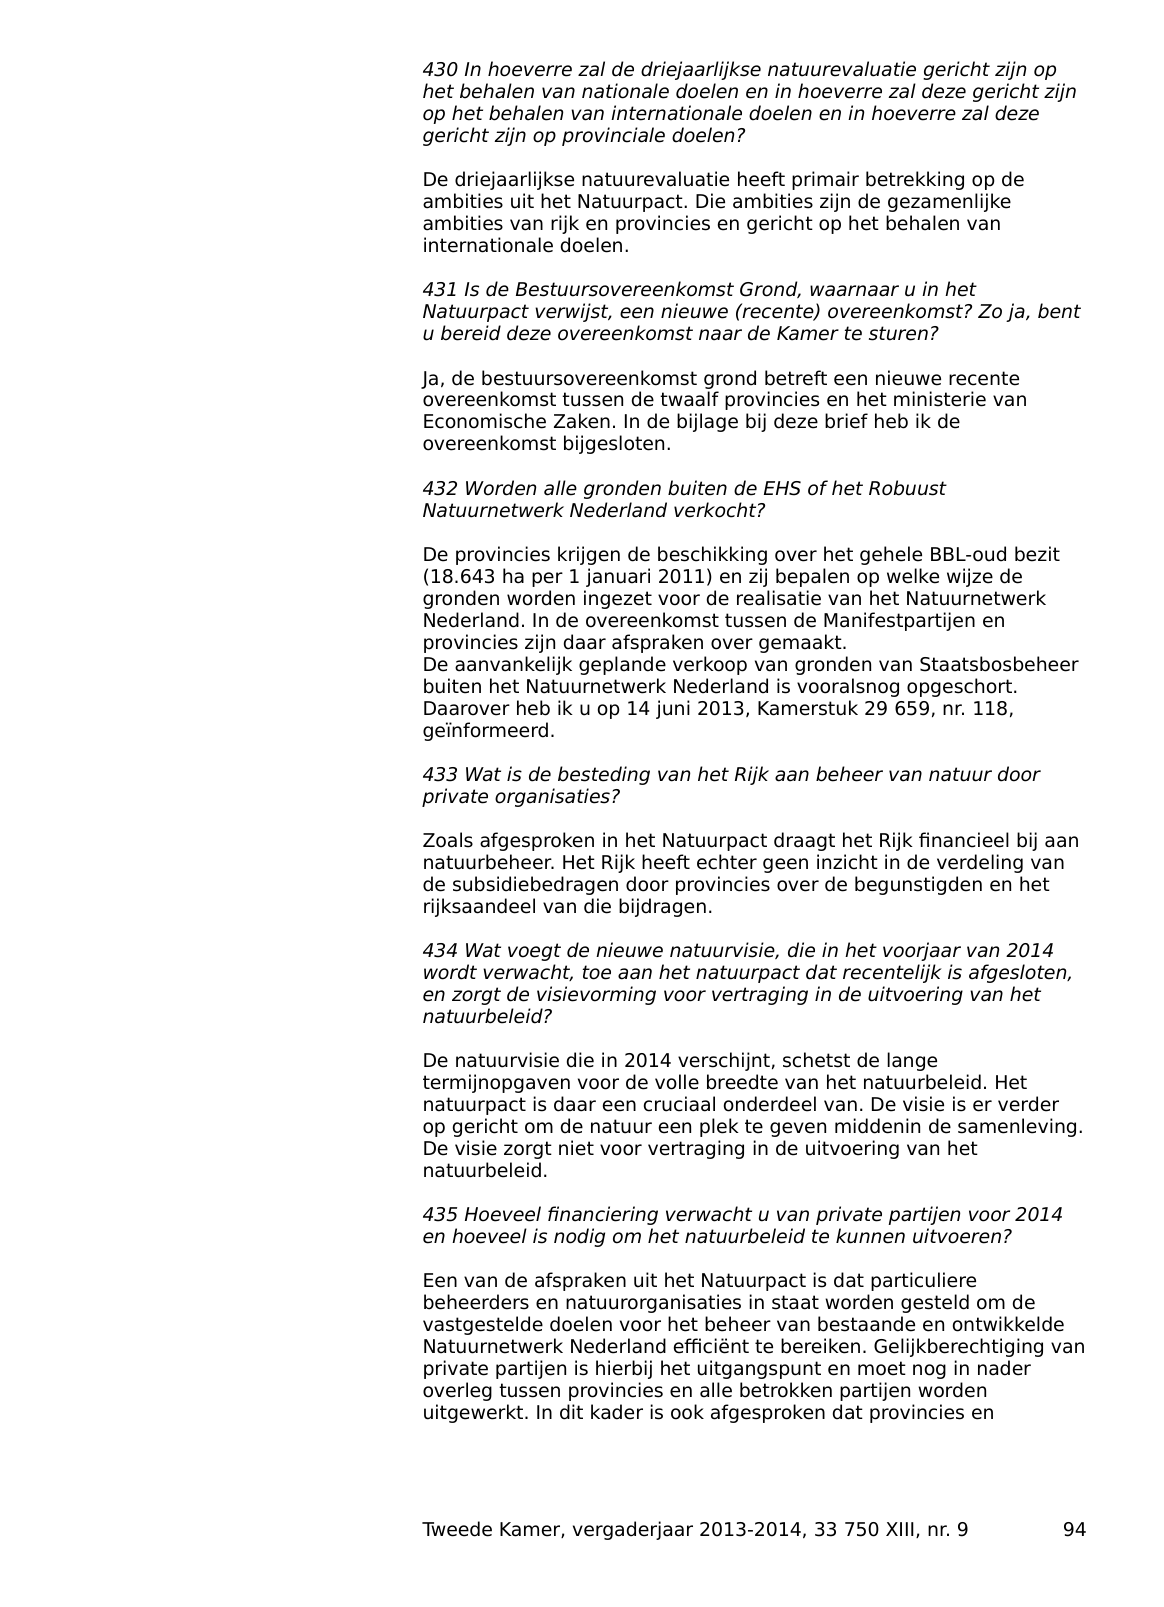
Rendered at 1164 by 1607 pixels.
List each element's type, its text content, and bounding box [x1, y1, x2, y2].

text Ja, de bestuursovereenkomst grond betreft een nieuwe recente overeenkomst tussen de twaalf provincies en het ministerie van Economische Zaken. In de bijlage bij deze brief heb ik de overeenkomst bijgesloten. [422, 367, 1087, 455]
text Zoals afgesproken in het Natuurpact draagt het Rijk financieel bij aan natuurbeheer. Het Rijk heeft echter geen inzicht in de verdeling van de subsidiebedragen door provincies over de begunstigden en het rijksaandeel van die bijdragen. [422, 830, 1087, 918]
text 435 Hoeveel financiering verwacht u van private partijen voor 2014 en hoeveel is nodig om het natuurbeleid te kunnen uitvoeren? [422, 1204, 1087, 1248]
text De aanvankelijk geplande verkoop van gronden van Staatsbosbeheer buiten het Natuurnetwerk Nederland is vooralsnog opgeschort. Daarover heb ik u op 14 juni 2013, Kamerstuk 29 659, nr. 118, geïnformeerd. [422, 653, 1087, 741]
text Een van de afspraken uit het Natuurpact is dat particuliere beheerders en natuurorganisaties in staat worden gesteld om de vastgestelde doelen voor het beheer van bestaande en ontwikkelde Natuurnetwerk Nederland efficiënt te bereiken. Gelijkberechtiging van private partijen is hierbij het uitgangspunt en moet nog in nader overleg tussen provincies en alle betrokken partijen worden uitgewerkt. In dit kader is ook afgesproken dat provincies en [422, 1270, 1087, 1424]
text 432 Worden alle gronden buiten de EHS of het Robuust Natuurnetwerk Nederland verkocht? [422, 477, 1087, 521]
text De provincies krijgen de beschikking over het gehele BBL-oud bezit (18.643 ha per 1 januari 2011) en zij bepalen op welke wijze de gronden worden ingezet voor de realisatie van het Natuurnetwerk Nederland. In de overeenkomst tussen de Manifestpartijen en provincies zijn daar afspraken over gemaakt. [422, 544, 1087, 653]
text 434 Wat voegt de nieuwe natuurvisie, die in het voorjaar van 2014 wordt verwacht, toe aan het natuurpact dat recentelijk is afgesloten, en zorgt de visievorming voor vertraging in de uitvoering van het natuurbeleid? [422, 940, 1087, 1028]
text De driejaarlijkse natuurevaluatie heeft primair betrekking op de ambities uit het Natuurpact. Die ambities zijn de gezamenlijke ambities van rijk en provincies en gericht op het behalen van internationale doelen. [422, 169, 1087, 257]
text 430 In hoeverre zal de driejaarlijkse natuurevaluatie gericht zijn op het behalen van nationale doelen en in hoeverre zal deze gericht zijn op het behalen van internationale doelen en in hoeverre zal deze gericht zijn op provinciale doelen? [422, 59, 1087, 147]
text 433 Wat is de besteding van het Rijk aan beheer van natuur door private organisaties? [422, 764, 1087, 808]
text De natuurvisie die in 2014 verschijnt, schetst de lange termijnopgaven voor de volle breedte van het natuurbeleid. Het natuurpact is daar een cruciaal onderdeel van. De visie is er verder op gericht om de natuur een plek te geven middenin de samenleving. De visie zorgt niet voor vertraging in de uitvoering van het natuurbeleid. [422, 1050, 1087, 1182]
text 431 Is de Bestuursovereenkomst Grond, waarnaar u in het Natuurpact verwijst, een nieuwe (recente) overeenkomst? Zo ja, bent u bereid deze overeenkomst naar de Kamer te sturen? [422, 279, 1087, 345]
